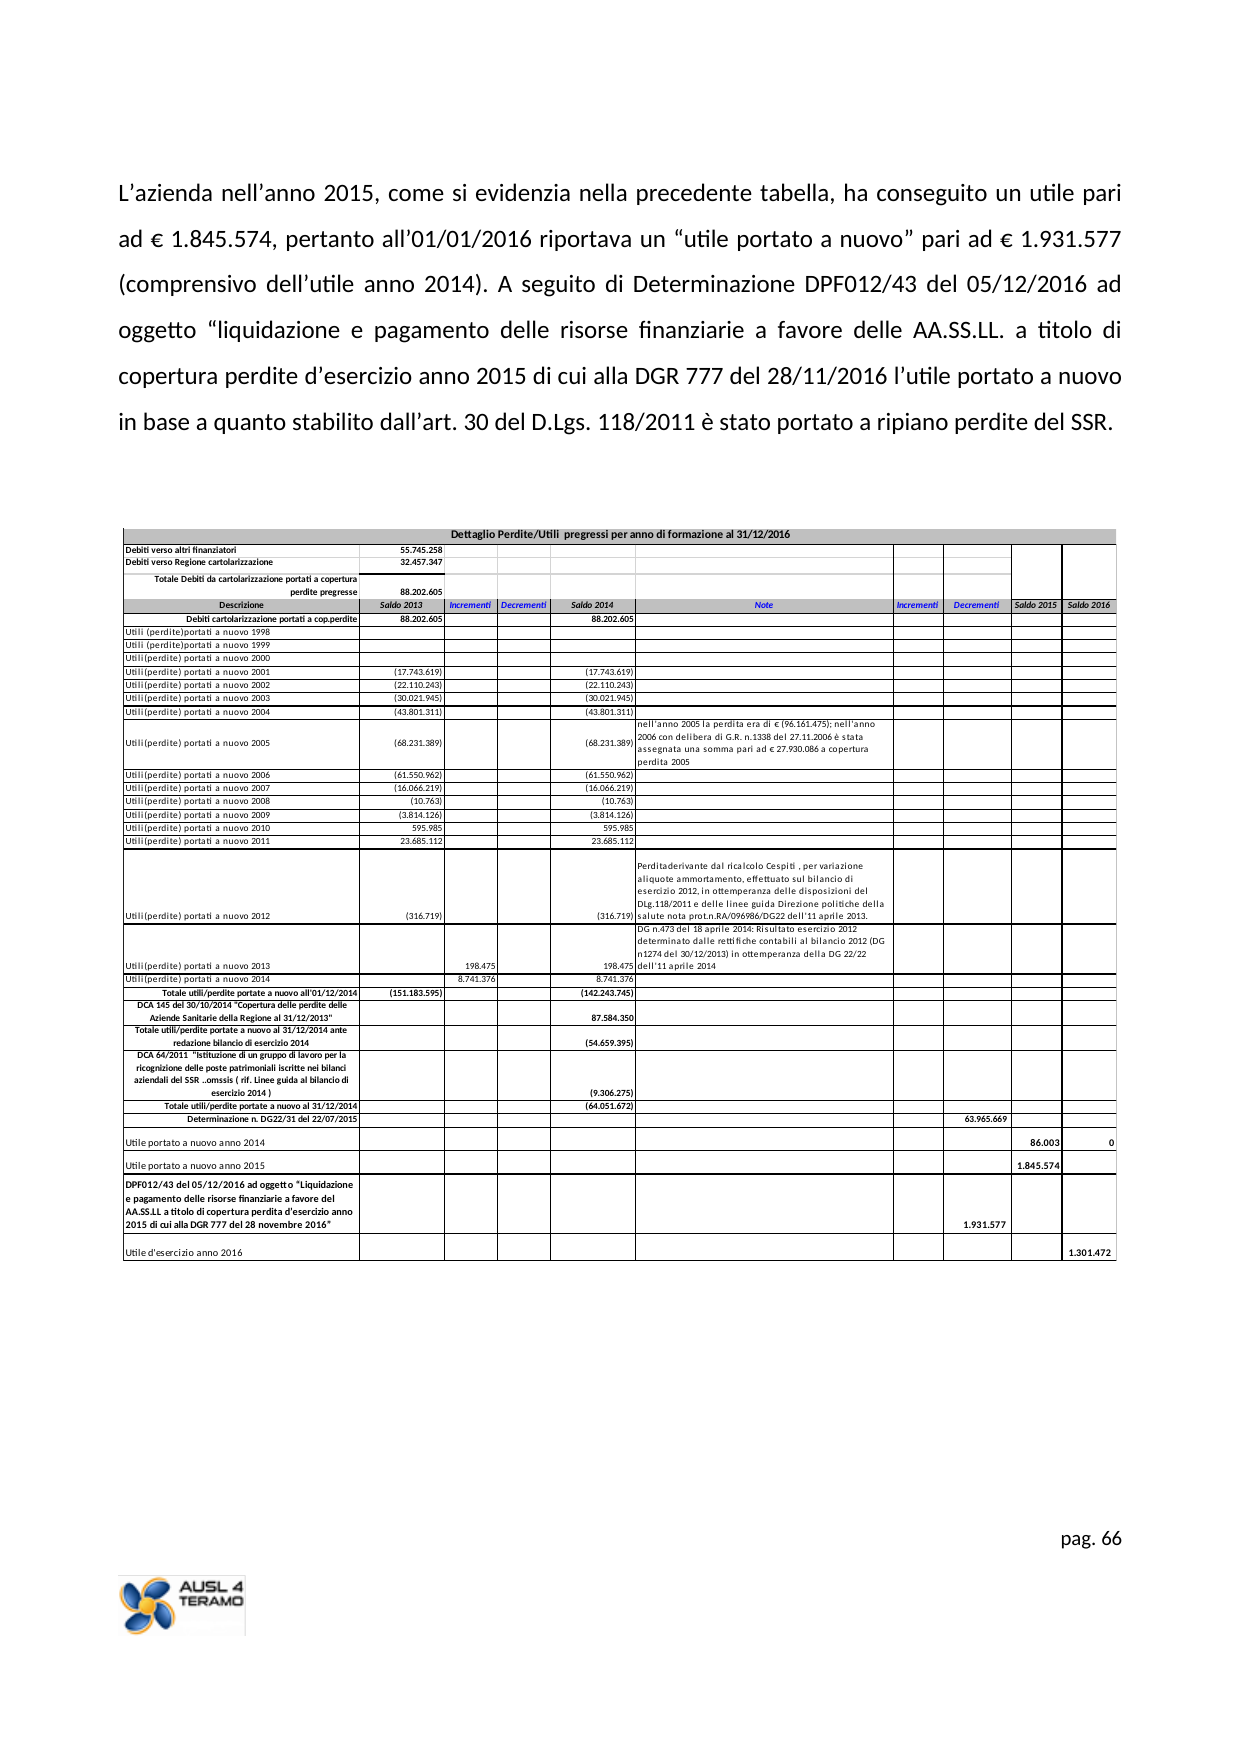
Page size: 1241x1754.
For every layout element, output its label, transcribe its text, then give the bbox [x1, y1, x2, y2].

text L’azienda nell’anno 2015, come si evidenzia nella precedente tabella, ha conseguito un utile pari ad € 1.845.574, pertanto all’01/01/2016 riportava un “utile portato a nuovo” pari ad € 1.931.577 (comprensivo dell’utile anno 2014). A seguito di Determinazione DPF012/43 del 05/12/2016 ad oggetto “liquidazione e pagamento delle risorse finanziarie a favore delle AA.SS.LL. a titolo di copertura perdite d’esercizio anno 2015 di cui alla DGR 777 del 28/11/2016 l’utile portato a nuovo in base a quanto stabilito dall’art. 30 del D.Lgs. 118/2011 è stato portato a ripiano perdite del SSR. [118, 177, 1122, 436]
